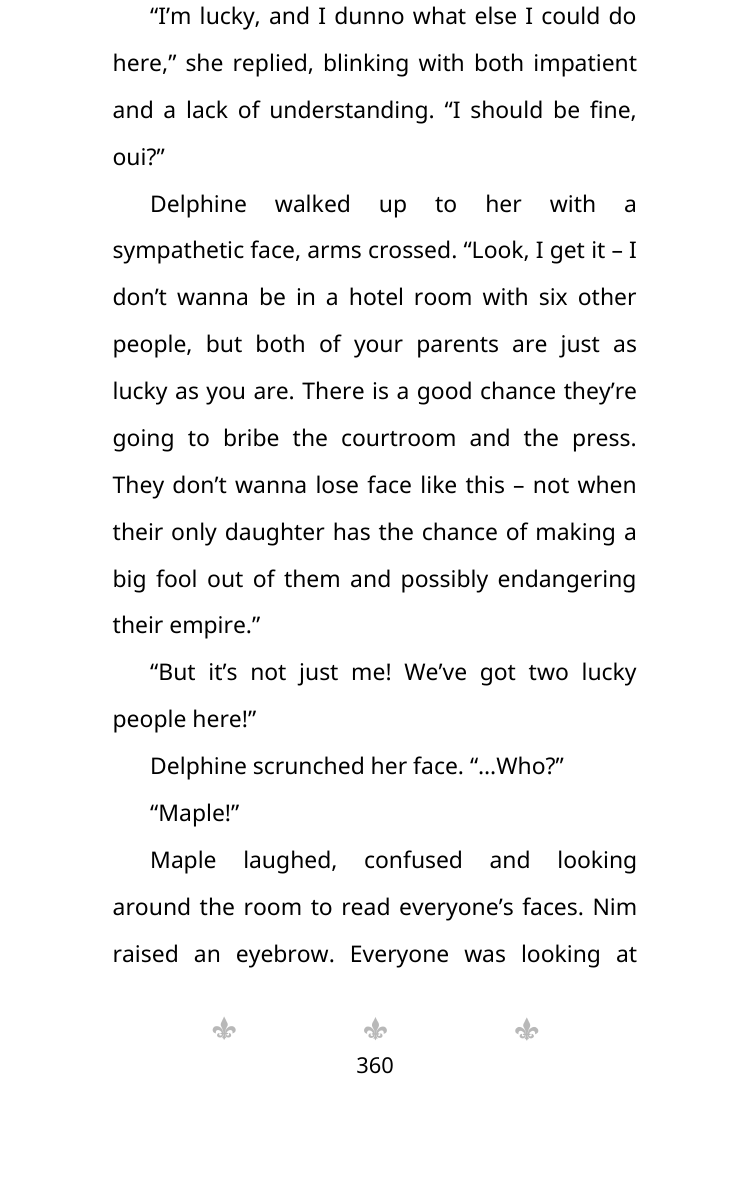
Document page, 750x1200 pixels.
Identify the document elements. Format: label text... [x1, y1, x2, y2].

text Maple laughed, confused and looking around the room to read everyone’s faces. Nim raised an eyebrow. Everyone was looking at [112, 844, 637, 969]
text “But it’s not just me! We’ve got two lucky people here!” [112, 656, 637, 734]
text Delphine scrunched her face. “…Who?” [112, 750, 637, 781]
text Delphine walked up to her with a sympathetic face, arms crossed. “Look, I get it – I don’t wanna be in a hotel room with six other people, but both of your parents are just as lucky as you are. There is a good chance they’re going to bribe the courtroom and the press. They don’t wanna lose face like this – not when their only daughter has the chance of making a big fool out of them and possibly endangering their empire.” [112, 187, 637, 641]
text “I’m lucky, and I dunno what else I could do here,” she replied, blinking with both impatient and a lack of understanding. “I should be fine, oui?” [112, 0, 637, 172]
text “Maple!” [112, 797, 637, 828]
